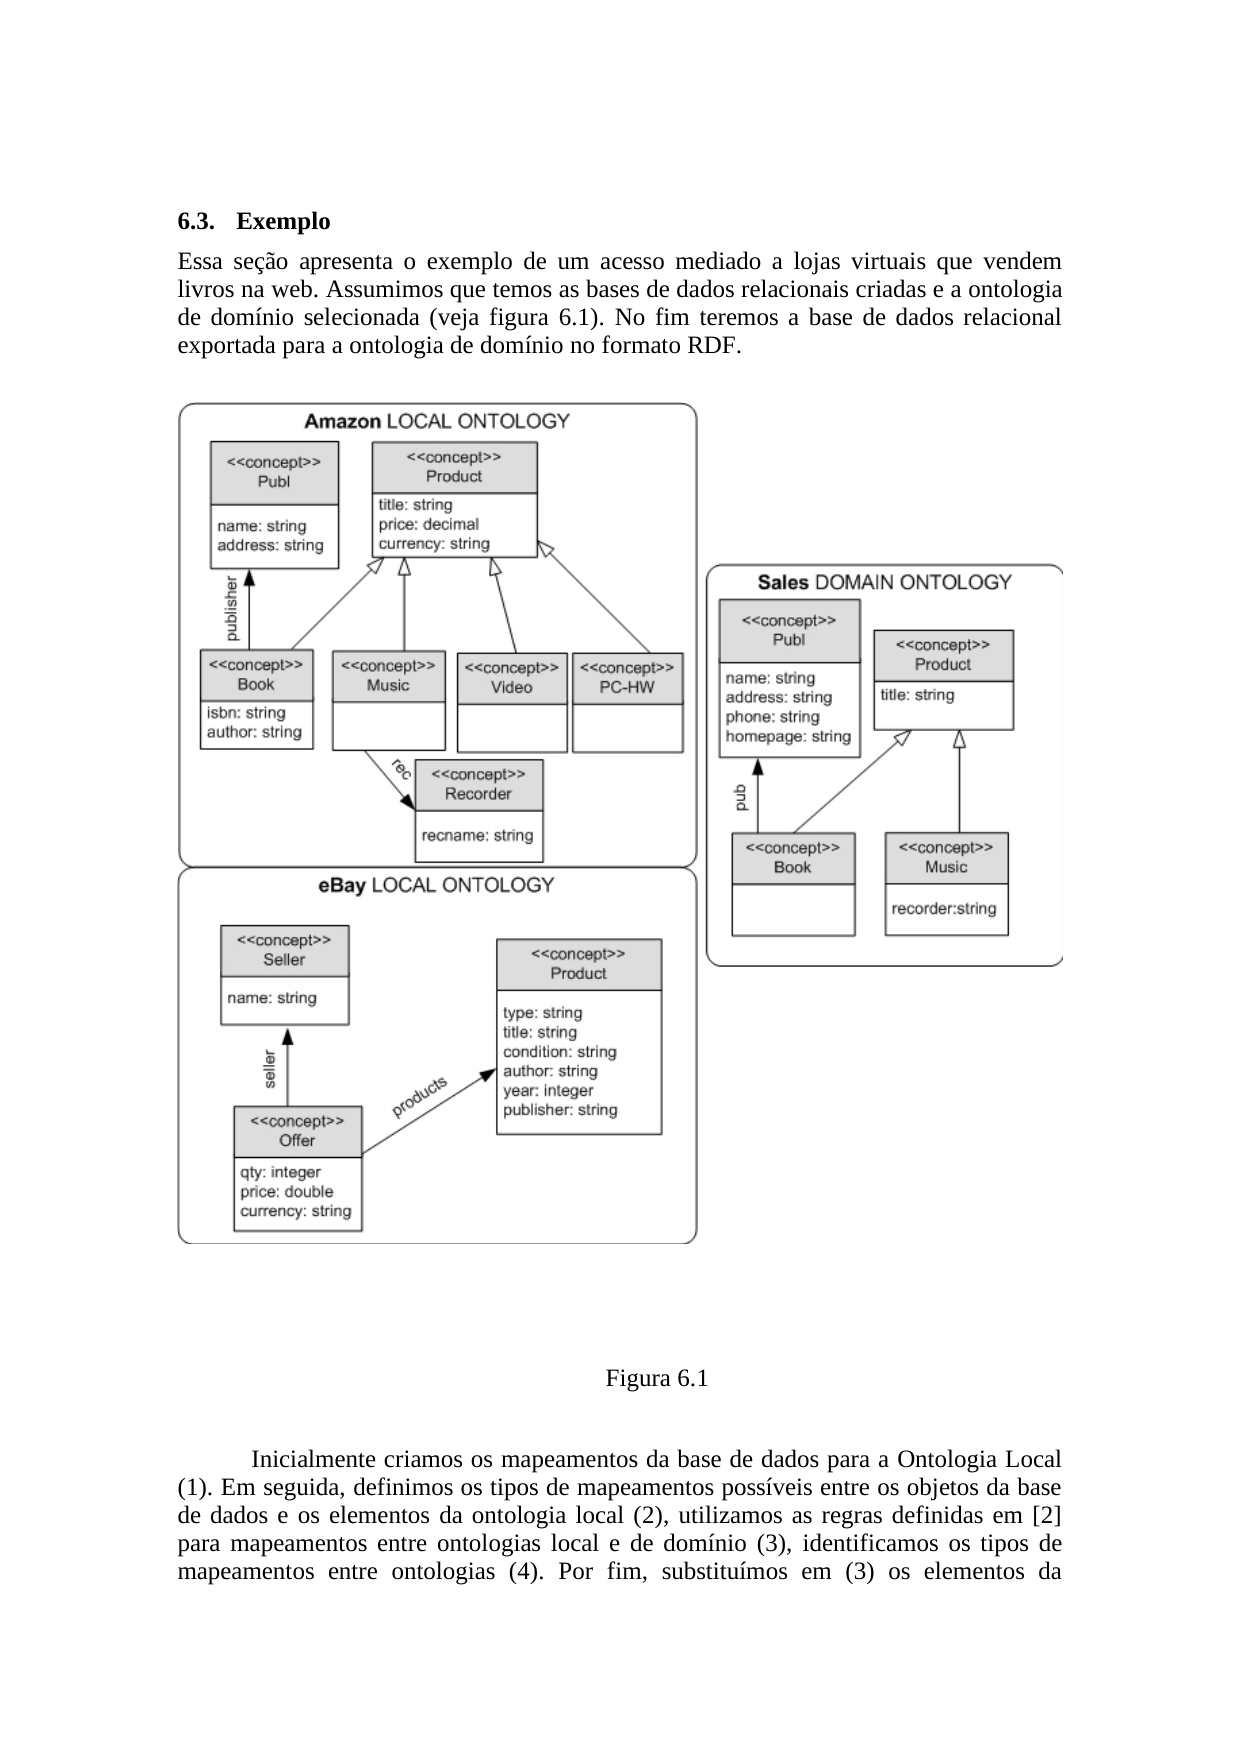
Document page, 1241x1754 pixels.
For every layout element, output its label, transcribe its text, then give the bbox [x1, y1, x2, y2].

text Figura 6.1 [177, 1364, 1063, 1392]
text Essa seção apresenta o exemplo de um acesso mediado a lojas virtuais que vendem livros na web. Assumimos que temos as bases de dados relacionais criadas e a ontologia de domínio selecionada (veja figura 6.1). No fim teremos a base de dados relacional exportada para a ontologia de domínio no formato RDF. [177, 247, 1063, 359]
text Inicialmente criamos os mapeamentos da base de dados para a Ontologia Local (1). Em seguida, definimos os tipos de mapeamentos possíveis entre os objetos da base de dados e os elementos da ontologia local (2), utilizamos as regras definidas em [2] para mapeamentos entre ontologias local e de domínio (3), identificamos os tipos de mapeamentos entre ontologias (4). Por fim, substituímos em (3) os elementos da [177, 1445, 1063, 1585]
title Exemplo [177, 207, 1063, 235]
